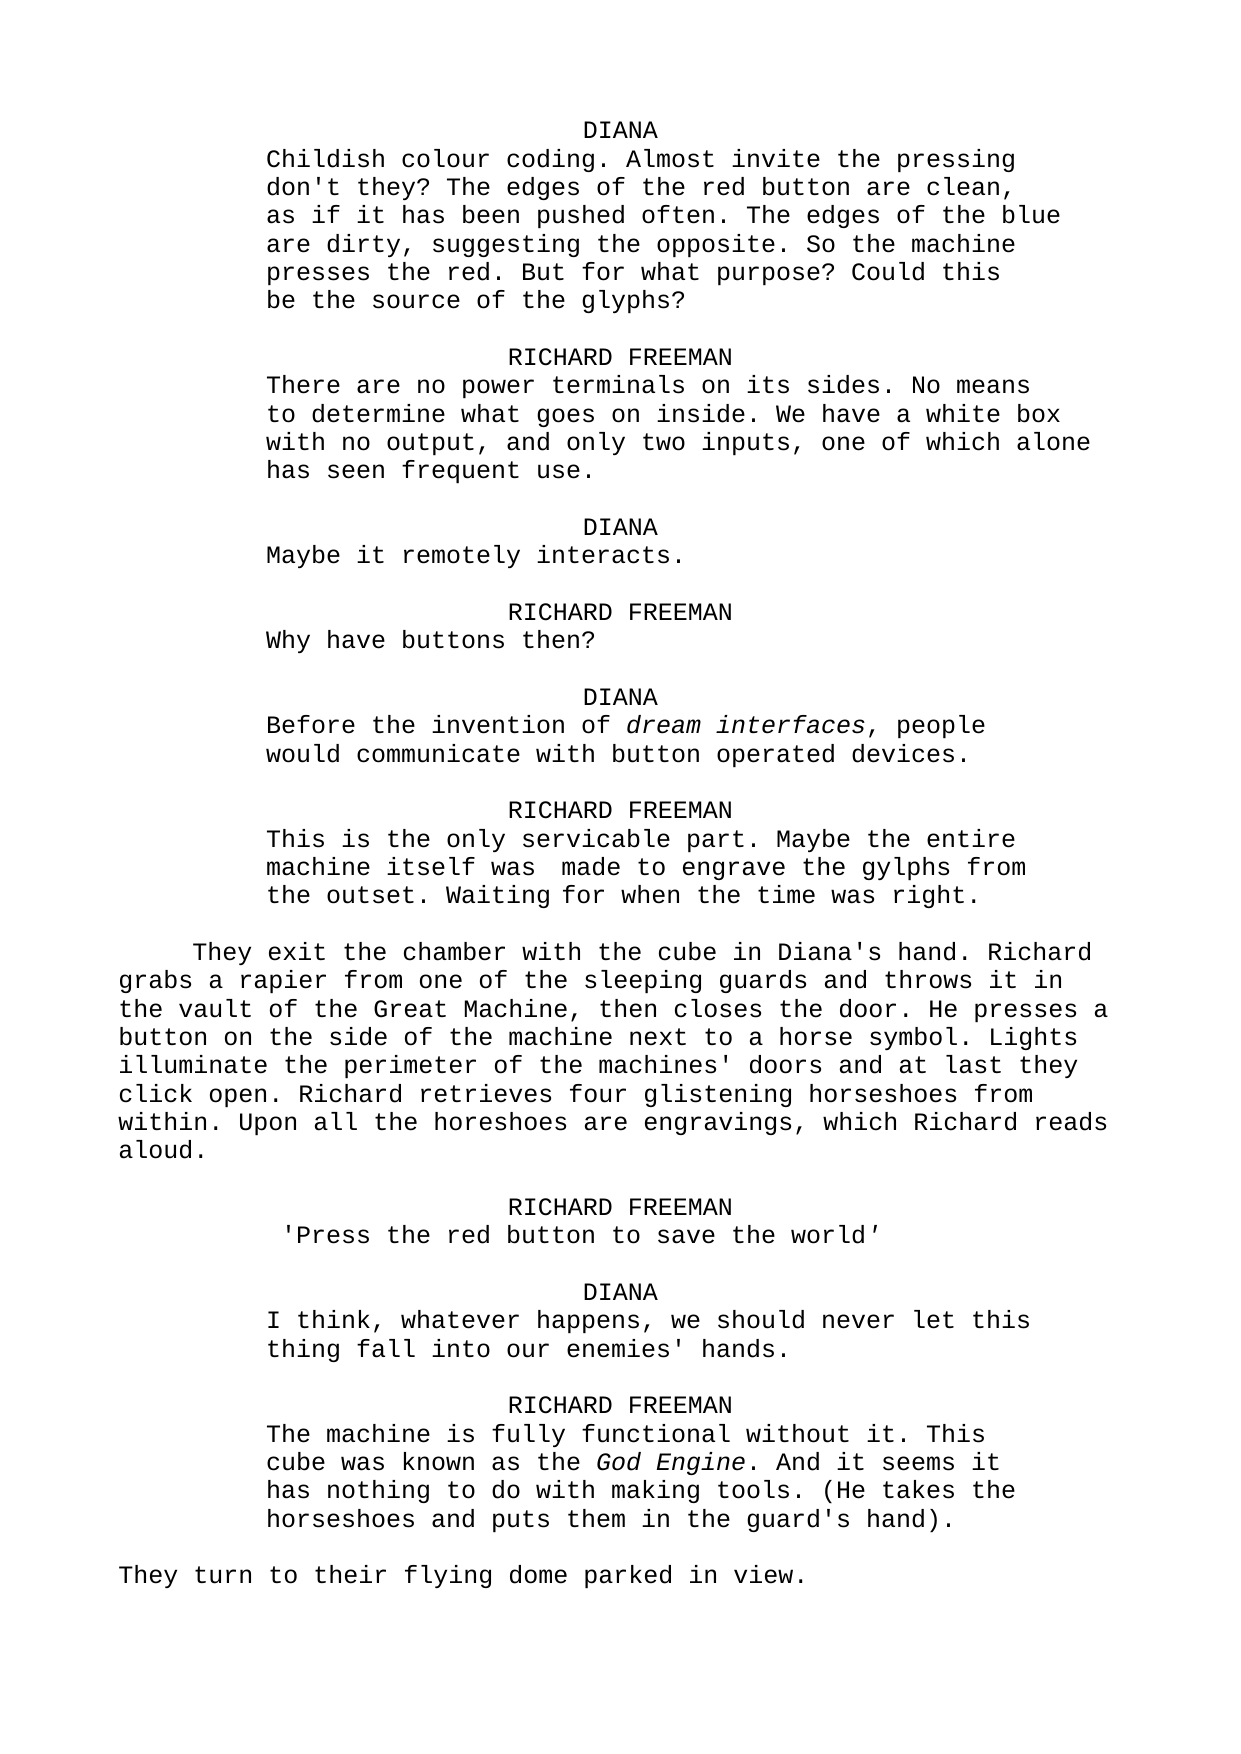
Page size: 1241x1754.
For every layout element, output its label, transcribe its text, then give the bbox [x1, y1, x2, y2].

text DIANA [118, 515, 1122, 543]
text This is the only servicable part. Maybe the entire machine itself was made to engrave the gylphs from [118, 826, 1122, 883]
text Maybe it remotely interacts. [118, 543, 1122, 571]
text has seen frequent use. [118, 458, 1122, 486]
text RICHARD FREEMAN [118, 1195, 1122, 1223]
text the outset. Waiting for when the time was right. [118, 883, 1122, 911]
text are dirty, suggesting the opposite. So the machine presses the red. But for what purpose? Could this [118, 231, 1122, 288]
text be the source of the glyphs? [118, 288, 1122, 316]
text The machine is fully functional without it. This [118, 1421, 1122, 1450]
text as if it has been pushed often. The edges of the blue [118, 203, 1122, 231]
text They exit the chamber with the cube in Diana's hand. Richard grabs a rapier from one of the sleeping guards and throws it in the vault of the Great Machine, then closes the door. He presses a button on the side of the machine next to a horse symbol. Lights illuminate the perimeter of the machines' doors and at last they click open. Richard retrieves four glistening horseshoes from within. Upon all the horeshoes are engravings, which Richard reads aloud. [118, 940, 1122, 1166]
text RICHARD FREEMAN [118, 345, 1122, 373]
text to determine what goes on inside. We have a white box with no output, and only two inputs, one of which alone [118, 401, 1122, 458]
text RICHARD FREEMAN [118, 798, 1122, 826]
text don't they? The edges of the red button are clean, [118, 175, 1122, 203]
text Childish colour coding. Almost invite the pressing [118, 146, 1122, 175]
text would communicate with button operated devices. [118, 741, 1122, 770]
text has nothing to do with making tools. (He takes the horseshoes and puts them in the guard's hand). [118, 1478, 1122, 1535]
text RICHARD FREEMAN [118, 1393, 1122, 1421]
text There are no power terminals on its sides. No means [118, 373, 1122, 401]
text cube was known as the God Engine. And it seems it [118, 1450, 1122, 1478]
text Why have buttons then? [118, 628, 1122, 656]
text DIANA [118, 1280, 1122, 1308]
text RICHARD FREEMAN [118, 600, 1122, 628]
text I think, whatever happens, we should never let this [118, 1308, 1122, 1336]
text DIANA [118, 685, 1122, 713]
text thing fall into our enemies' hands. [118, 1336, 1122, 1365]
text Before the invention of dream interfaces, people [118, 713, 1122, 741]
text DIANA [118, 118, 1122, 146]
text 'Press the red button to save the world' [118, 1223, 1122, 1251]
text They turn to their flying dome parked in view. [118, 1563, 1122, 1591]
